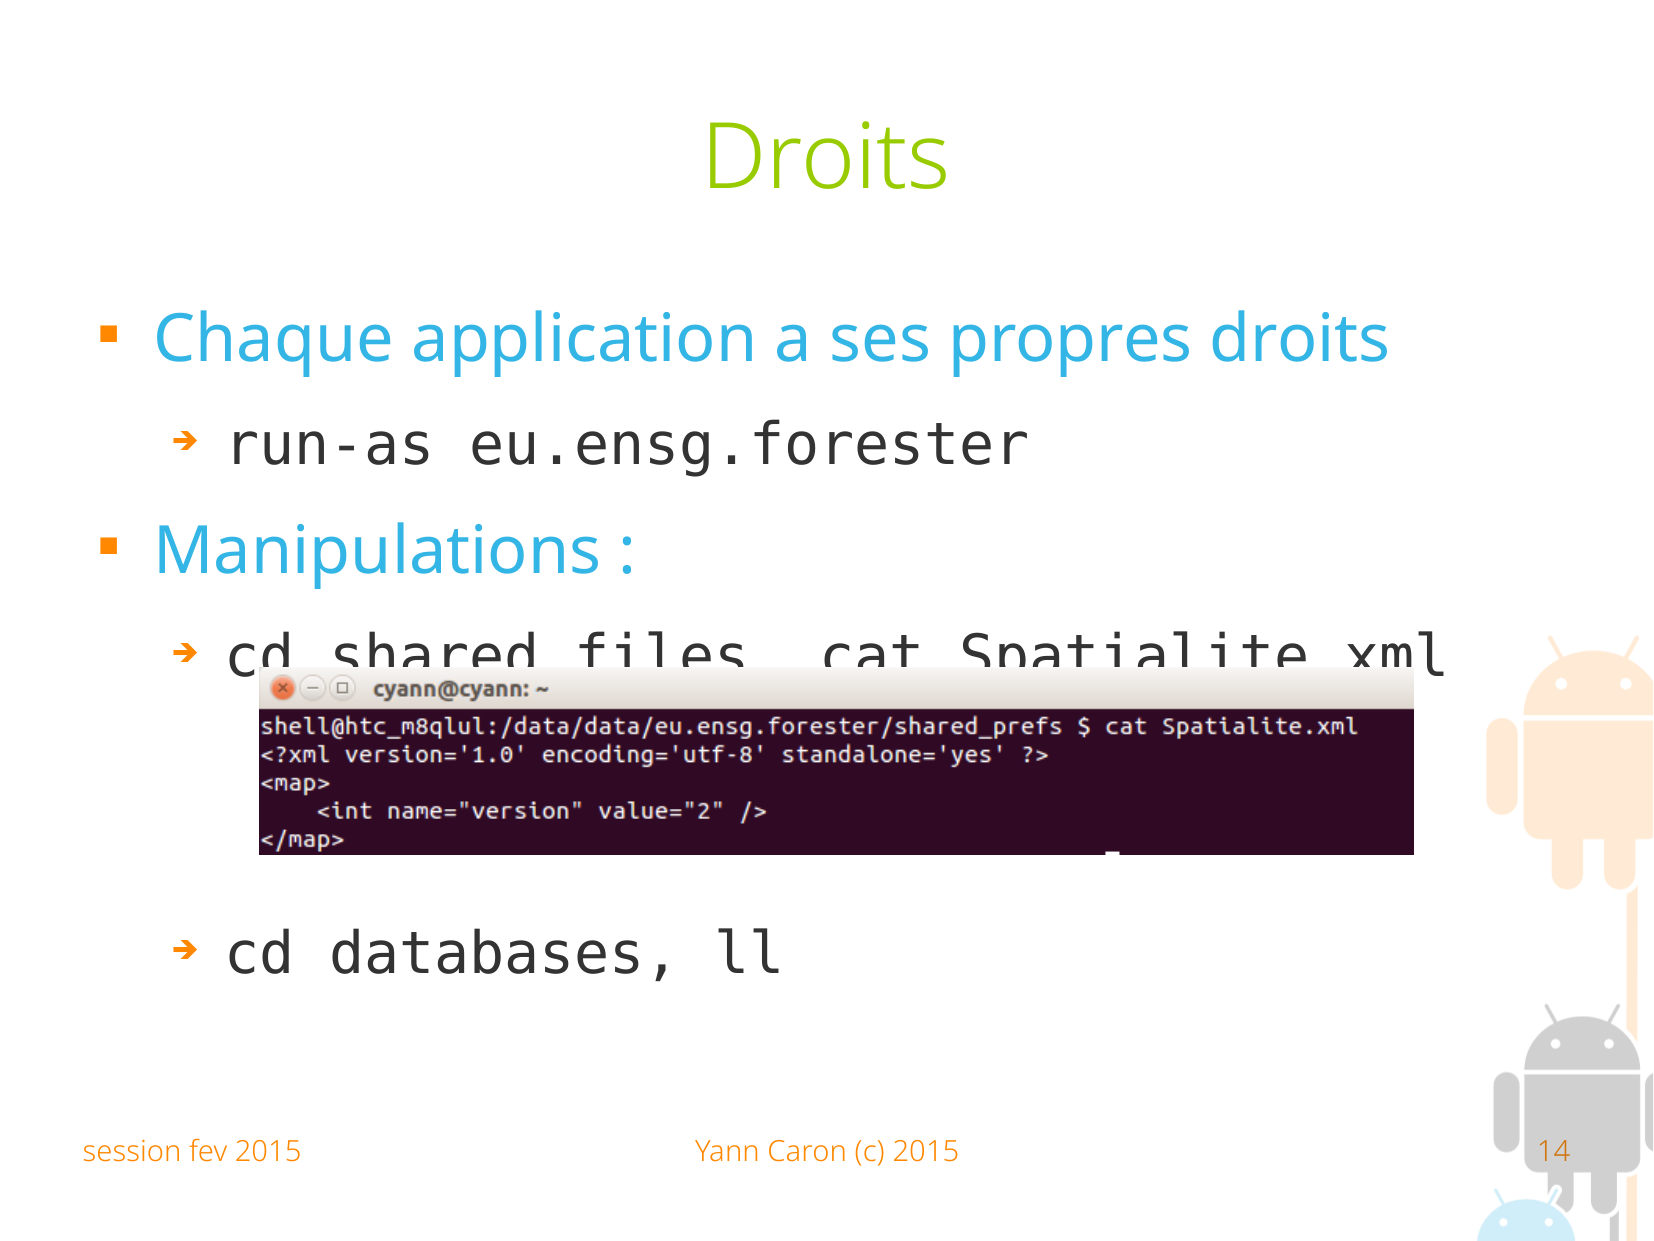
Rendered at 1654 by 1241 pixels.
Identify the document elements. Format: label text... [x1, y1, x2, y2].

title Droits [82, 49, 1571, 257]
list Chaque application a ses propres droits run-as eu.ensg.forester Manipulations : cd shared_files, cat Spatialite.xml cd databases, ll [82, 290, 1571, 1010]
picture [259, 667, 1414, 856]
picture [240, 423, 1654, 1241]
